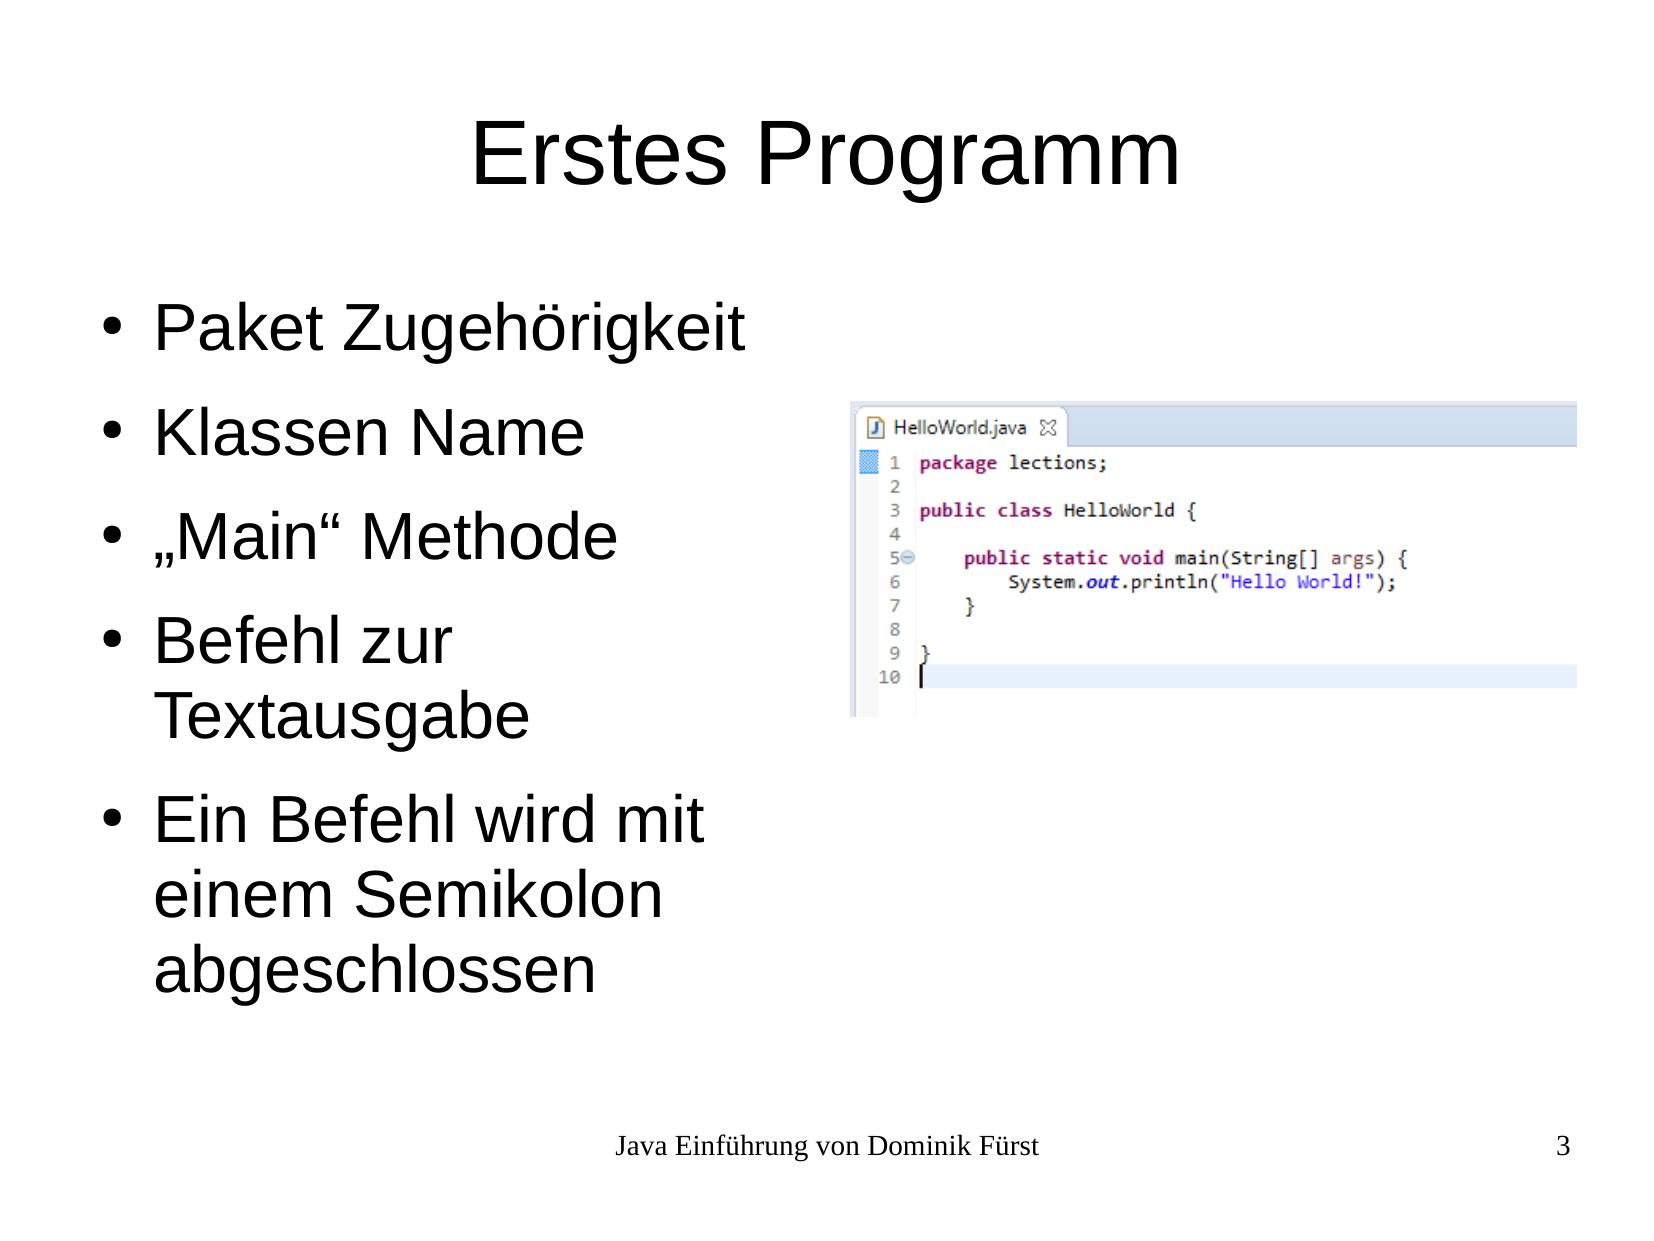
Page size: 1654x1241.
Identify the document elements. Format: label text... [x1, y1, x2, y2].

list Paket Zugehörigkeit Klassen Name „Main“ Methode Befehl zur Textausgabe Ein Befehl wird mit einem Semikolon abgeschlossen [82, 290, 809, 1010]
picture [850, 401, 1577, 718]
title Erstes Programm [82, 49, 1571, 257]
